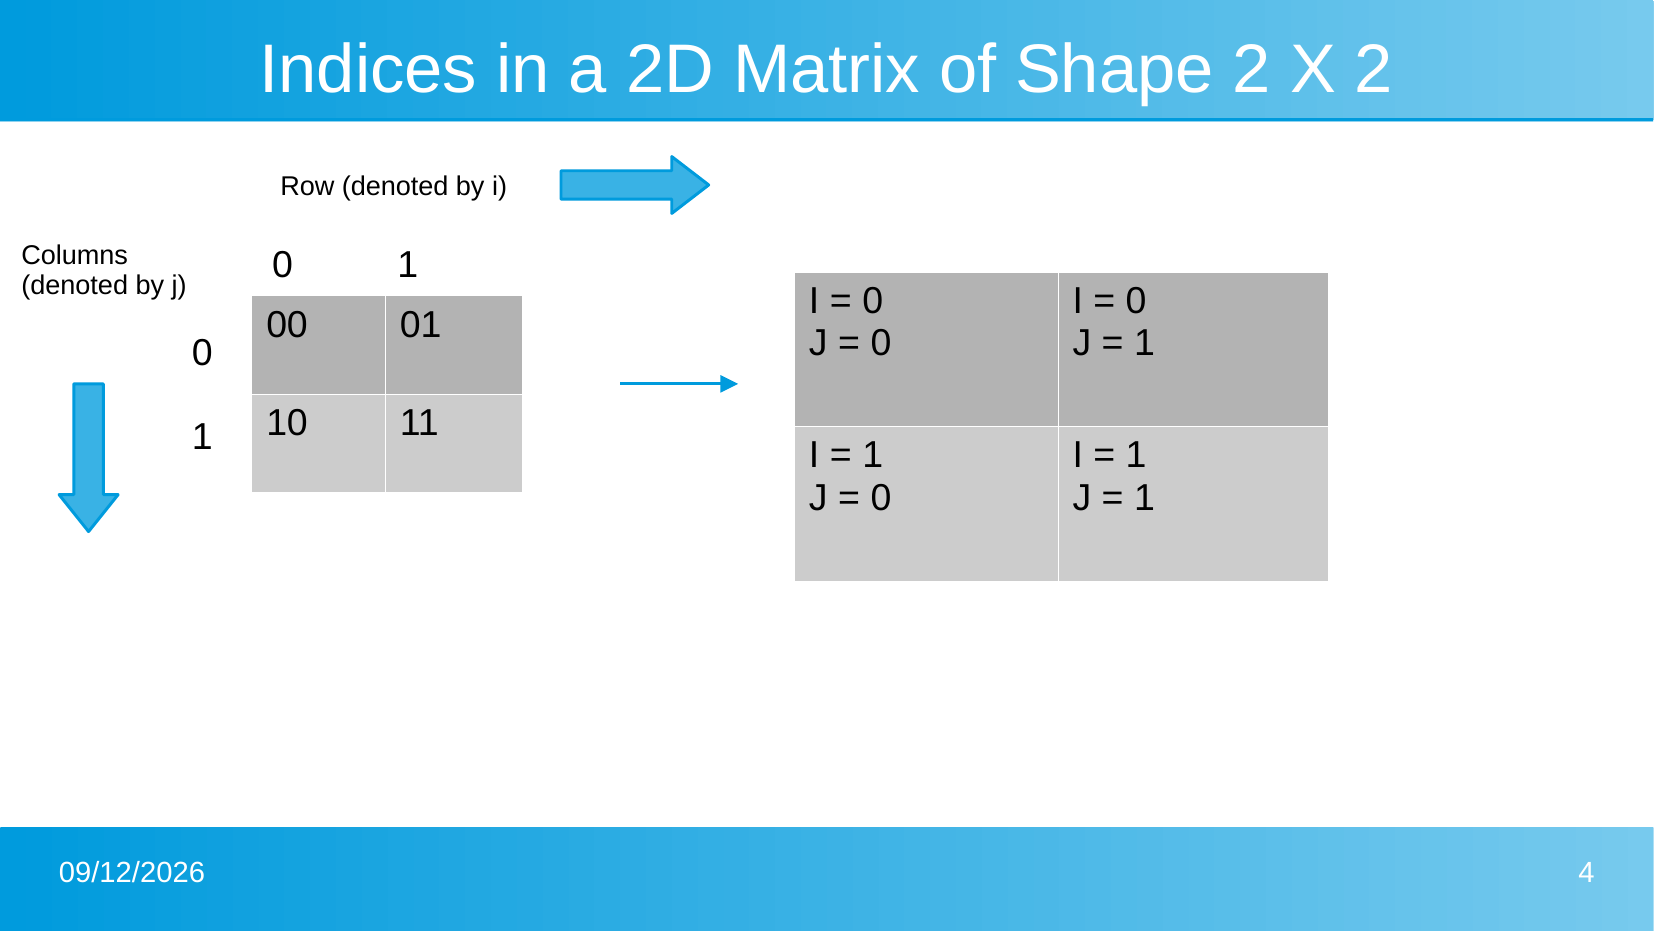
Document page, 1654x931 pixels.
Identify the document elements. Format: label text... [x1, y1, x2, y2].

text_box 0 1 [236, 235, 650, 293]
table_header I = 0 J = 1 [1059, 273, 1328, 426]
table_cell 11 [386, 395, 522, 492]
table_header 01 [386, 296, 522, 394]
table_header I = 0 J = 0 [795, 273, 1058, 426]
table_cell I = 1 J = 0 [795, 427, 1058, 581]
title Indices in a 2D Matrix of Shape 2 X 2 [59, 29, 1595, 108]
table_cell 10 [252, 395, 385, 492]
text_box [561, 156, 709, 214]
table_header 00 [252, 296, 385, 394]
text_box 0 1 [177, 324, 237, 549]
table_cell I = 1 J = 1 [1059, 427, 1328, 581]
text_box Columns (denoted by j) [6, 232, 207, 374]
text_box Row (denoted by i) [265, 163, 614, 214]
text_box [59, 383, 119, 532]
